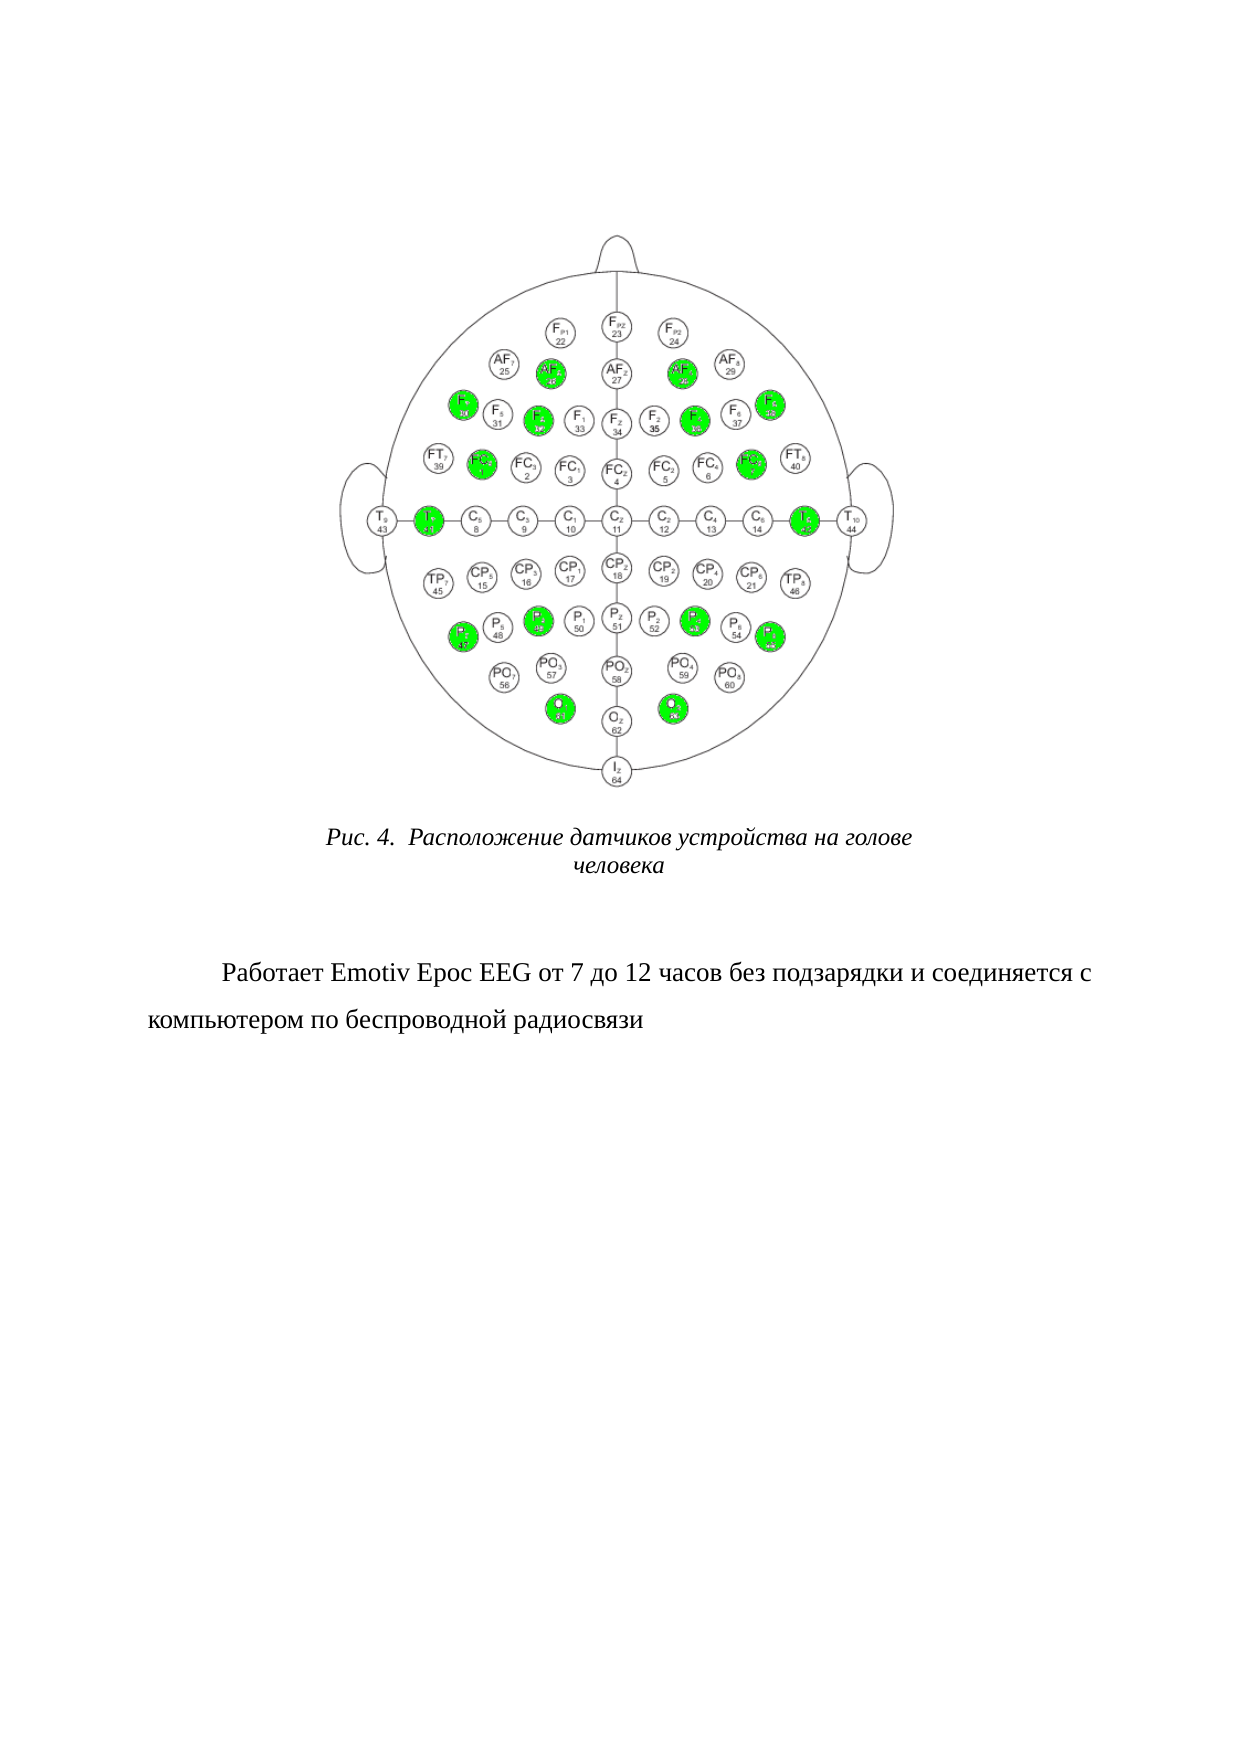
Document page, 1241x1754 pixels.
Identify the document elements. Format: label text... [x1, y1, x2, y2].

picture [282, 188, 958, 822]
text Рис. 4. Расположение датчиков устройства на голове человека [287, 822, 953, 879]
text Работает Emotiv Epoc EEG от 7 до 12 часов без подзарядки и соединяется с компьютером по беспроводной радиосвязи [148, 956, 1122, 1034]
